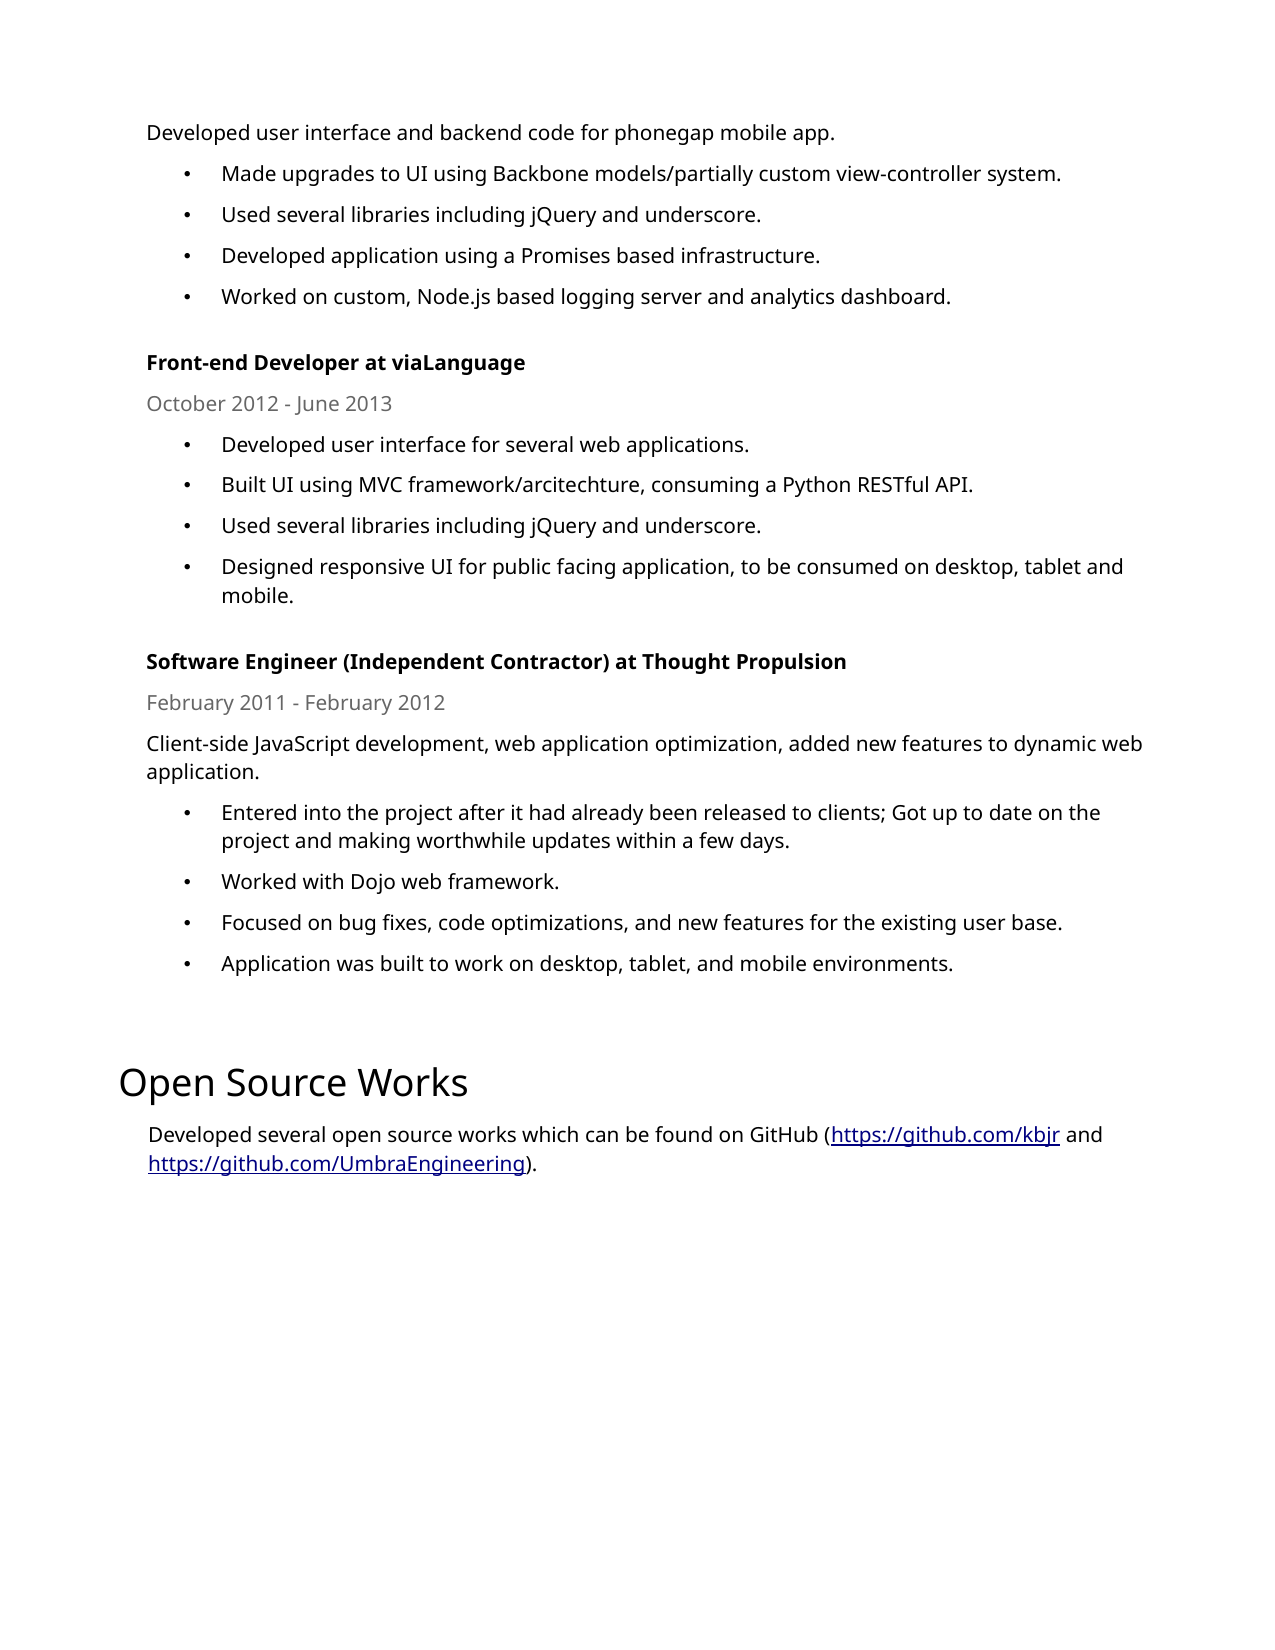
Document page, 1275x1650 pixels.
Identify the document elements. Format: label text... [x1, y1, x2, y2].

text February 2011 - February 2012 [146, 688, 1157, 716]
list Developed user interface for several web applications. [184, 430, 1157, 458]
text Developed user interface and backend code for phonegap mobile app. [146, 118, 1157, 147]
list Worked on custom, Node.js based logging server and analytics dashboard. [184, 282, 1157, 310]
list Entered into the project after it had already been released to clients; Got up to date on the project and making worthwhile updates within a few days. [184, 798, 1157, 855]
list Used several libraries including jQuery and underscore. [184, 512, 1157, 540]
text Client-side JavaScript development, web application optimization, added new features to dynamic web application. [146, 729, 1157, 786]
subtitle Software Engineer (Independent Contractor) at Thought Propulsion [146, 647, 1157, 675]
list Worked with Dojo web framework. [184, 867, 1157, 896]
list Application was built to work on desktop, tablet, and mobile environments. [184, 949, 1157, 978]
list Built UI using MVC framework/arcitechture, consuming a Python RESTful API. [184, 471, 1157, 499]
list Developed application using a Promises based infrastructure. [184, 241, 1157, 269]
subtitle Front-end Developer at viaLanguage [146, 348, 1157, 376]
list Used several libraries including jQuery and underscore. [184, 200, 1157, 228]
subtitle Open Source Works [118, 1056, 1157, 1108]
text Developed several open source works which can be found on GitHub (https://github.com/kbjr and https://github.com/UmbraEngineering). [148, 1120, 1157, 1177]
list Focused on bug fixes, code optimizations, and new features for the existing user base. [184, 908, 1157, 937]
list Made upgrades to UI using Backbone models/partially custom view-controller system. [184, 159, 1157, 187]
text October 2012 - June 2013 [146, 389, 1157, 417]
list Designed responsive UI for public facing application, to be consumed on desktop, tablet and mobile. [184, 552, 1157, 609]
